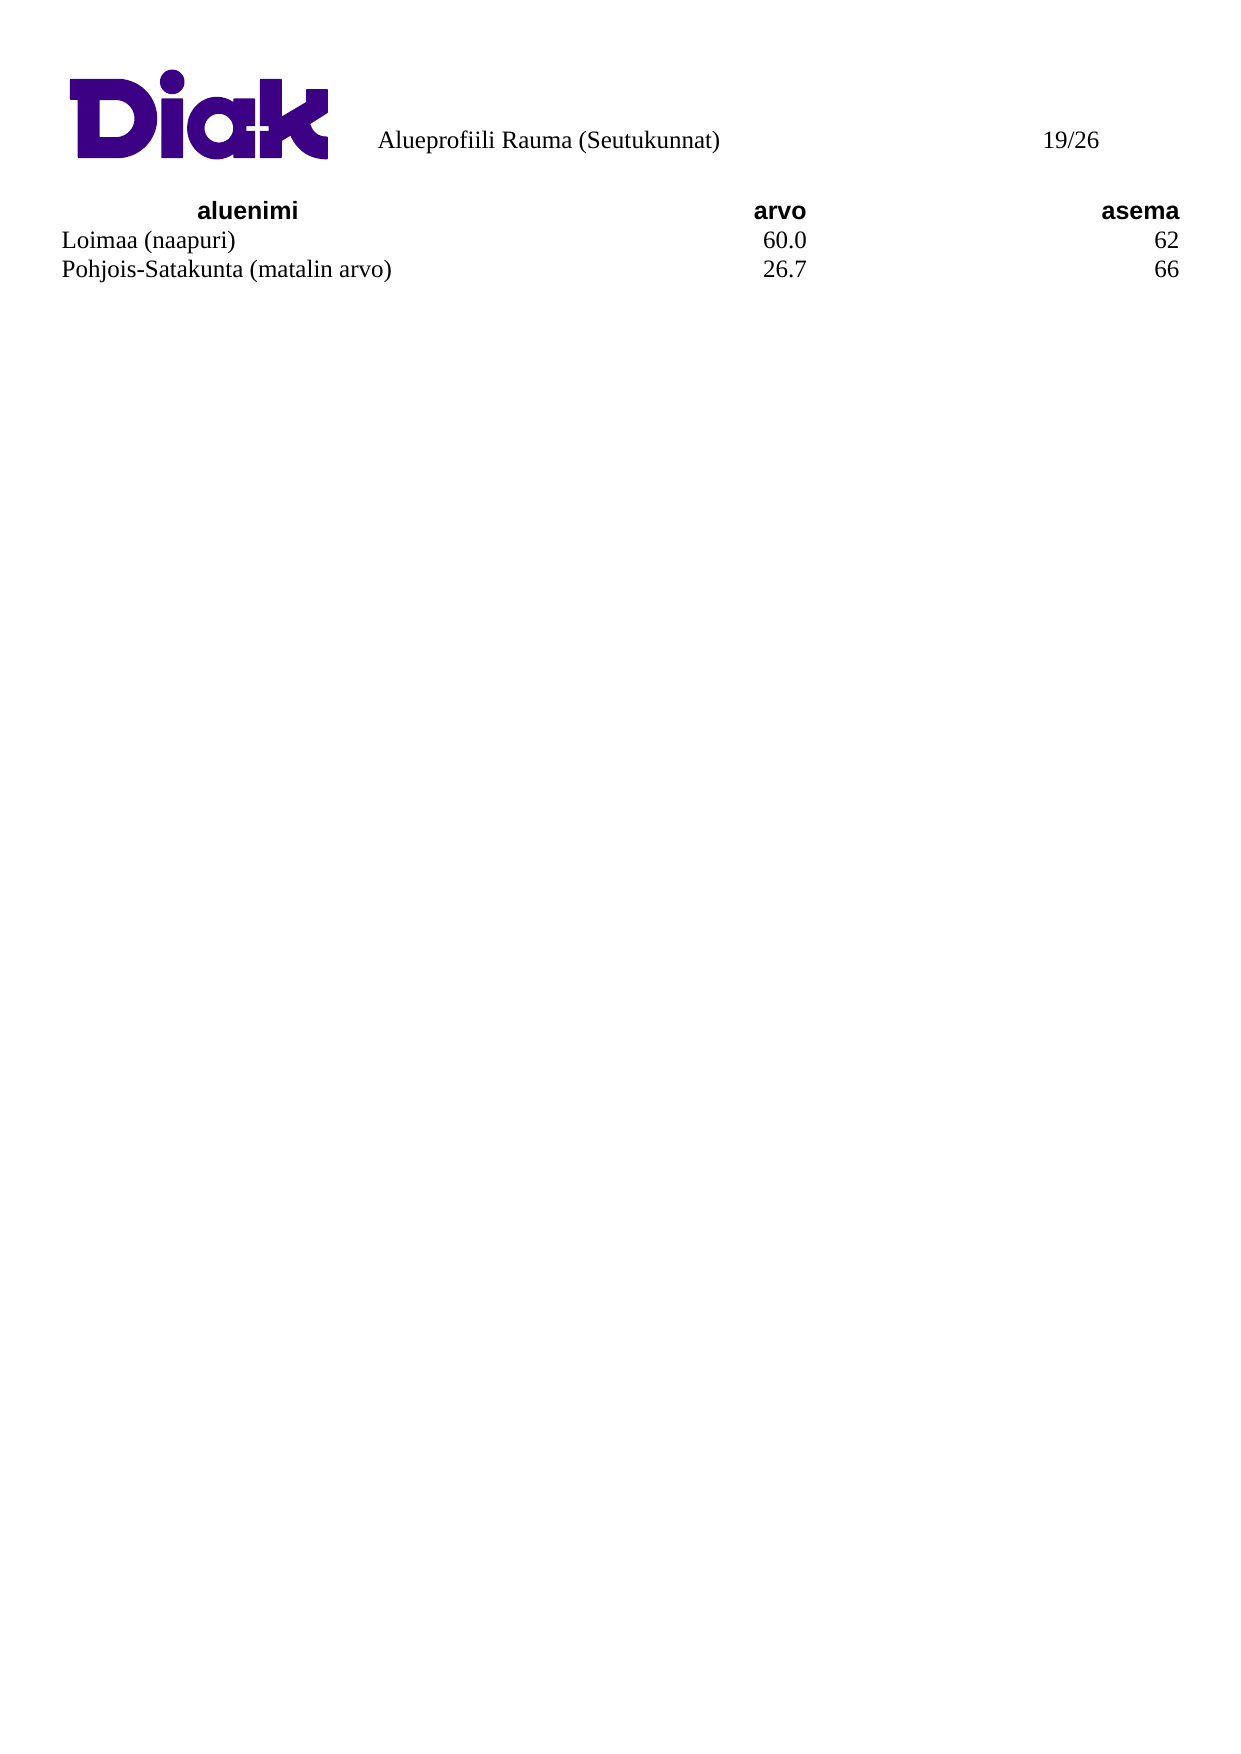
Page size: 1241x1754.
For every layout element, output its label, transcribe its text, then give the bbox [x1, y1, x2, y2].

table_cell 26.7 [434, 254, 806, 282]
table_cell Pohjois-Satakunta (matalin arvo) [61, 254, 434, 282]
table_header asema [806, 196, 1179, 225]
table_cell 66 [806, 254, 1179, 282]
table_cell 60.0 [434, 225, 806, 254]
table_cell 62 [806, 225, 1179, 254]
table_cell Loimaa (naapuri) [61, 225, 434, 254]
table_header aluenimi [61, 196, 434, 225]
table_header arvo [434, 196, 806, 225]
